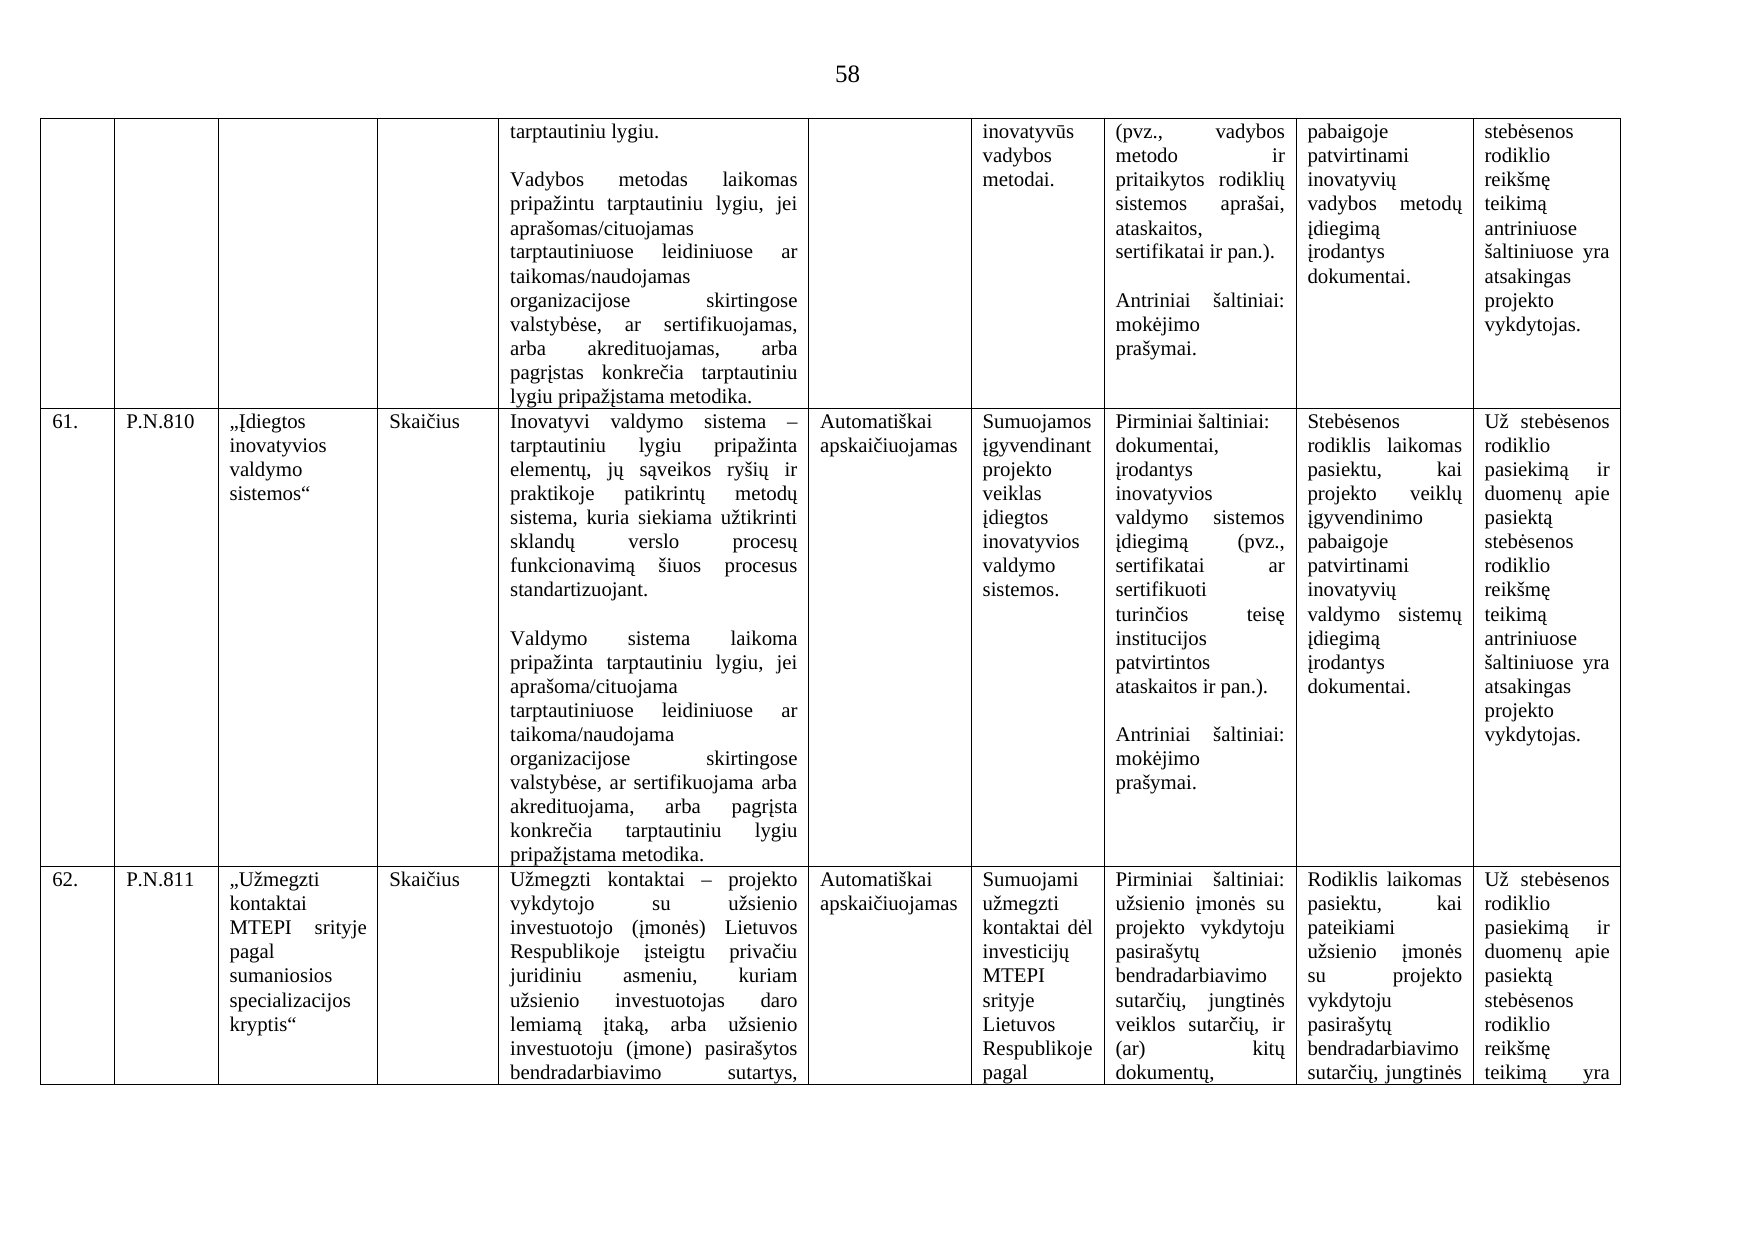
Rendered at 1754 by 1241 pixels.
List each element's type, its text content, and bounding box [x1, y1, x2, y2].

table_cell [378, 119, 498, 408]
table_cell Inovatyvi valdymo sistema –tarptautiniu lygiu pripažinta elementų, jų sąveikos ryšių ir praktikoje patikrintų metodų sistema, kuria siekiama užtikrinti sklandų verslo procesų funkcionavimą šiuos procesus standartizuojant. Valdymo sistema laikoma pripažinta tarptautiniu lygiu, jei aprašoma/cituojama tarptautiniuose leidiniuose ar taikoma/naudojama organizacijose skirtingose valstybėse, ar sertifikuojama arba akredituojama, arba pagrįsta konkrečia tarptautiniu lygiu pripažįstama metodika. [499, 409, 808, 866]
table_cell Sumuojami užmegzti kontaktai dėl investicijų MTEPI srityje Lietuvos Respublikoje pagal [972, 867, 1104, 1084]
table_cell Automatiškai apskaičiuojamas [809, 409, 971, 866]
table_cell Sumuojamos įgyvendinant projekto veiklas įdiegtos inovatyvios valdymo sistemos. [972, 409, 1104, 866]
table_cell (pvz., vadybos metodo ir pritaikytos rodiklių sistemos aprašai, ataskaitos, sertifikatai ir pan.). Antriniai šaltiniai: mokėjimo prašymai. [1105, 119, 1296, 408]
table_cell „Įdiegtos inovatyvios valdymo sistemos“ [219, 409, 377, 866]
table_cell [219, 119, 377, 408]
table_cell inovatyvūs vadybos metodai. [972, 119, 1104, 408]
table_cell Skaičius [378, 409, 498, 866]
table_cell Užmegzti kontaktai – projekto vykdytojo su užsienio investuotojo (įmonės) Lietuvos Respublikoje įsteigtu privačiu juridiniu asmeniu, kuriam užsienio investuotojas daro lemiamą įtaką, arba užsienio investuotoju (įmone) pasirašytos bendradarbiavimo sutartys, [499, 867, 808, 1084]
table_cell Už stebėsenos rodiklio pasiekimą ir duomenų apie pasiektą stebėsenos rodiklio reikšmę teikimą antriniuose šaltiniuose yra atsakingas projekto vykdytojas. [1474, 409, 1620, 866]
table_cell Skaičius [378, 867, 498, 1084]
table_cell 62. [41, 867, 114, 1084]
table_cell „Užmegzti kontaktai MTEPI srityje pagal sumaniosios specializacijos kryptis“ [219, 867, 377, 1084]
table_cell Automatiškai apskaičiuojamas [809, 867, 971, 1084]
table_cell P.N.811 [115, 867, 218, 1084]
table_cell Pirminiai šaltiniai: dokumentai, įrodantys inovatyvios valdymo sistemos įdiegimą (pvz., sertifikatai ar sertifikuoti turinčios teisę institucijos patvirtintos ataskaitos ir pan.). Antriniai šaltiniai: mokėjimo prašymai. [1105, 409, 1296, 866]
table_cell stebėsenos rodiklio reikšmę teikimą antriniuose šaltiniuose yra atsakingas projekto vykdytojas. [1474, 119, 1620, 408]
table_cell tarptautiniu lygiu. Vadybos metodas laikomas pripažintu tarptautiniu lygiu, jei aprašomas/cituojamas tarptautiniuose leidiniuose ar taikomas/naudojamas organizacijose skirtingose valstybėse, ar sertifikuojamas, arba akredituojamas, arba pagrįstas konkrečia tarptautiniu lygiu pripažįstama metodika. [499, 119, 808, 408]
table_cell [115, 119, 218, 408]
table_cell Stebėsenos rodiklis laikomas pasiektu, kai projekto veiklų įgyvendinimo pabaigoje patvirtinami inovatyvių valdymo sistemų įdiegimą įrodantys dokumentai. [1297, 409, 1473, 866]
table_cell P.N.810 [115, 409, 218, 866]
table_cell Rodiklis laikomas pasiektu, kai pateikiami užsienio įmonės su projekto vykdytoju pasirašytų bendradarbiavimo sutarčių, jungtinės [1297, 867, 1473, 1084]
table_cell Pirminiai šaltiniai: užsienio įmonės su projekto vykdytoju pasirašytų bendradarbiavimo sutarčių, jungtinės veiklos sutarčių, ir (ar) kitų dokumentų, [1105, 867, 1296, 1084]
table_cell [41, 119, 114, 408]
table_cell pabaigoje patvirtinami inovatyvių vadybos metodų įdiegimą įrodantys dokumentai. [1297, 119, 1473, 408]
table_cell Už stebėsenos rodiklio pasiekimą ir duomenų apie pasiektą stebėsenos rodiklio reikšmę teikimą yra [1474, 867, 1620, 1084]
table_cell 61. [41, 409, 114, 866]
table_cell [809, 119, 971, 408]
